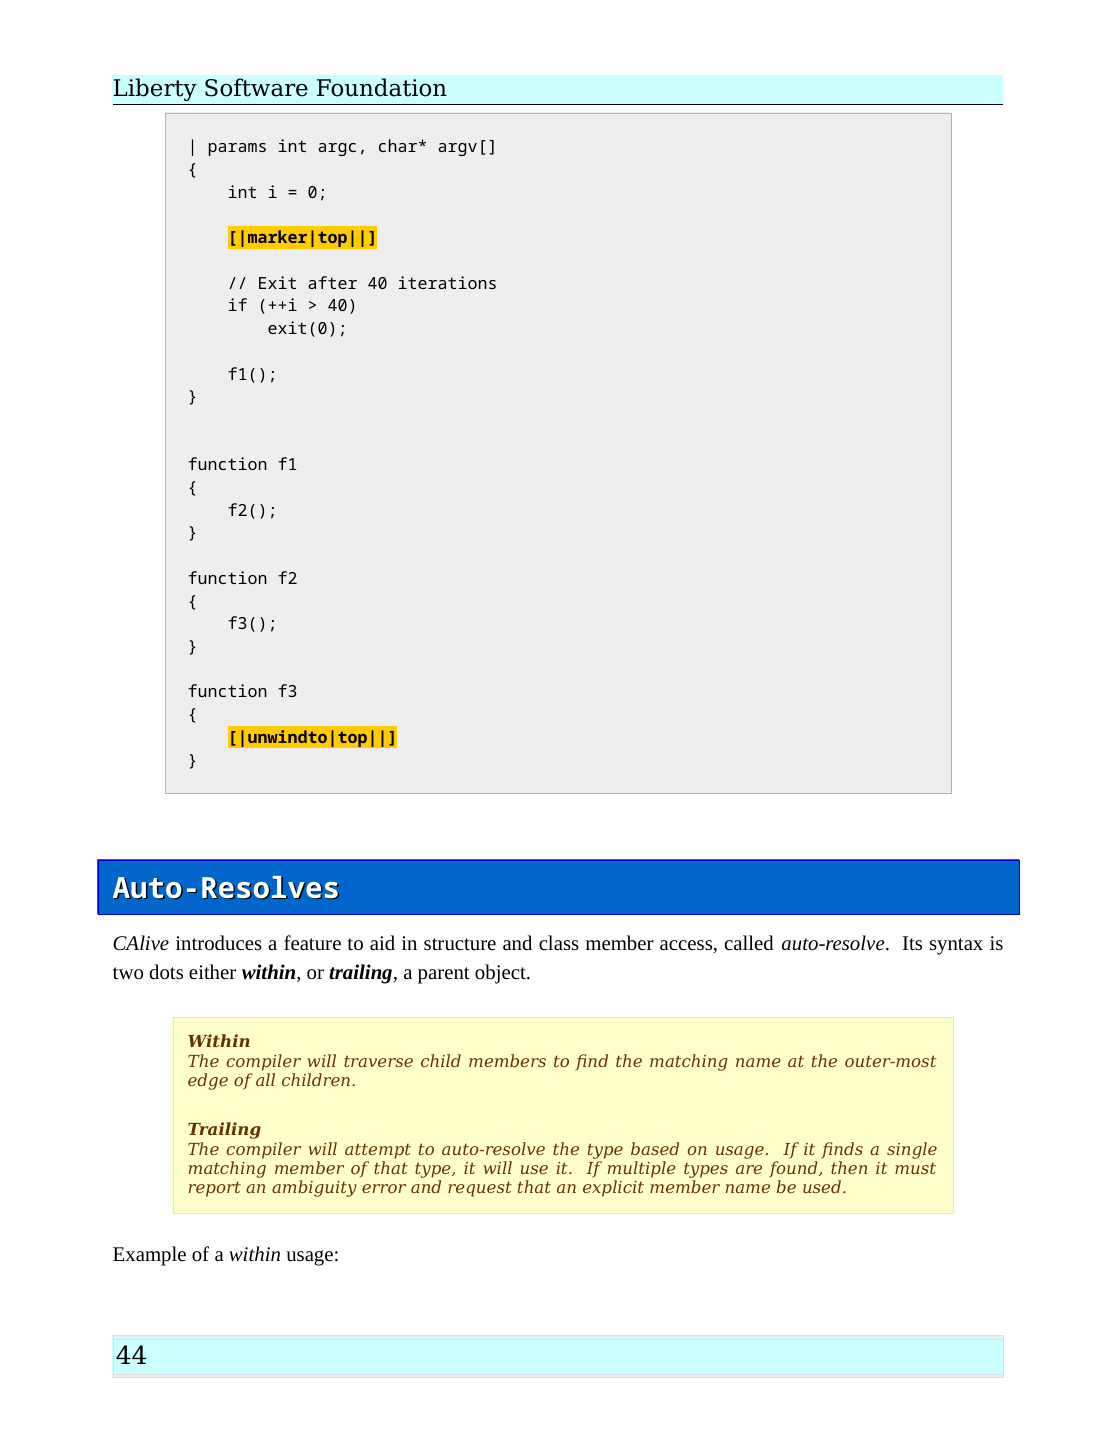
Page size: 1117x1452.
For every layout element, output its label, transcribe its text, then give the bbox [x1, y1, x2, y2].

subtitle Auto-Resolves [99, 861, 1019, 914]
text CAlive introduces a feature to aid in structure and class member access, called auto-resolve. Its syntax is two dots either within, or trailing, a parent object. [112, 931, 1003, 984]
text Trailing The compiler will attempt to auto-resolve the type based on usage. If it finds a single matching member of that type, it will use it. If multiple types are found, then it must report an ambiguity error and request that an explicit member name be used. [174, 1105, 953, 1213]
text Within The compiler will traverse child members to find the matching name at the outer-most edge of all children. [174, 1018, 953, 1091]
text | params int argc, char* argv[] { int i = 0; [|marker|top||] // Exit after 40 iterations if (++i > 40) exit(0); f1(); } function f1 { f2(); } function f2 { f3(); } function f3 { [|unwindto|top||] } [166, 114, 951, 793]
text Example of a within usage: [112, 1242, 1003, 1266]
